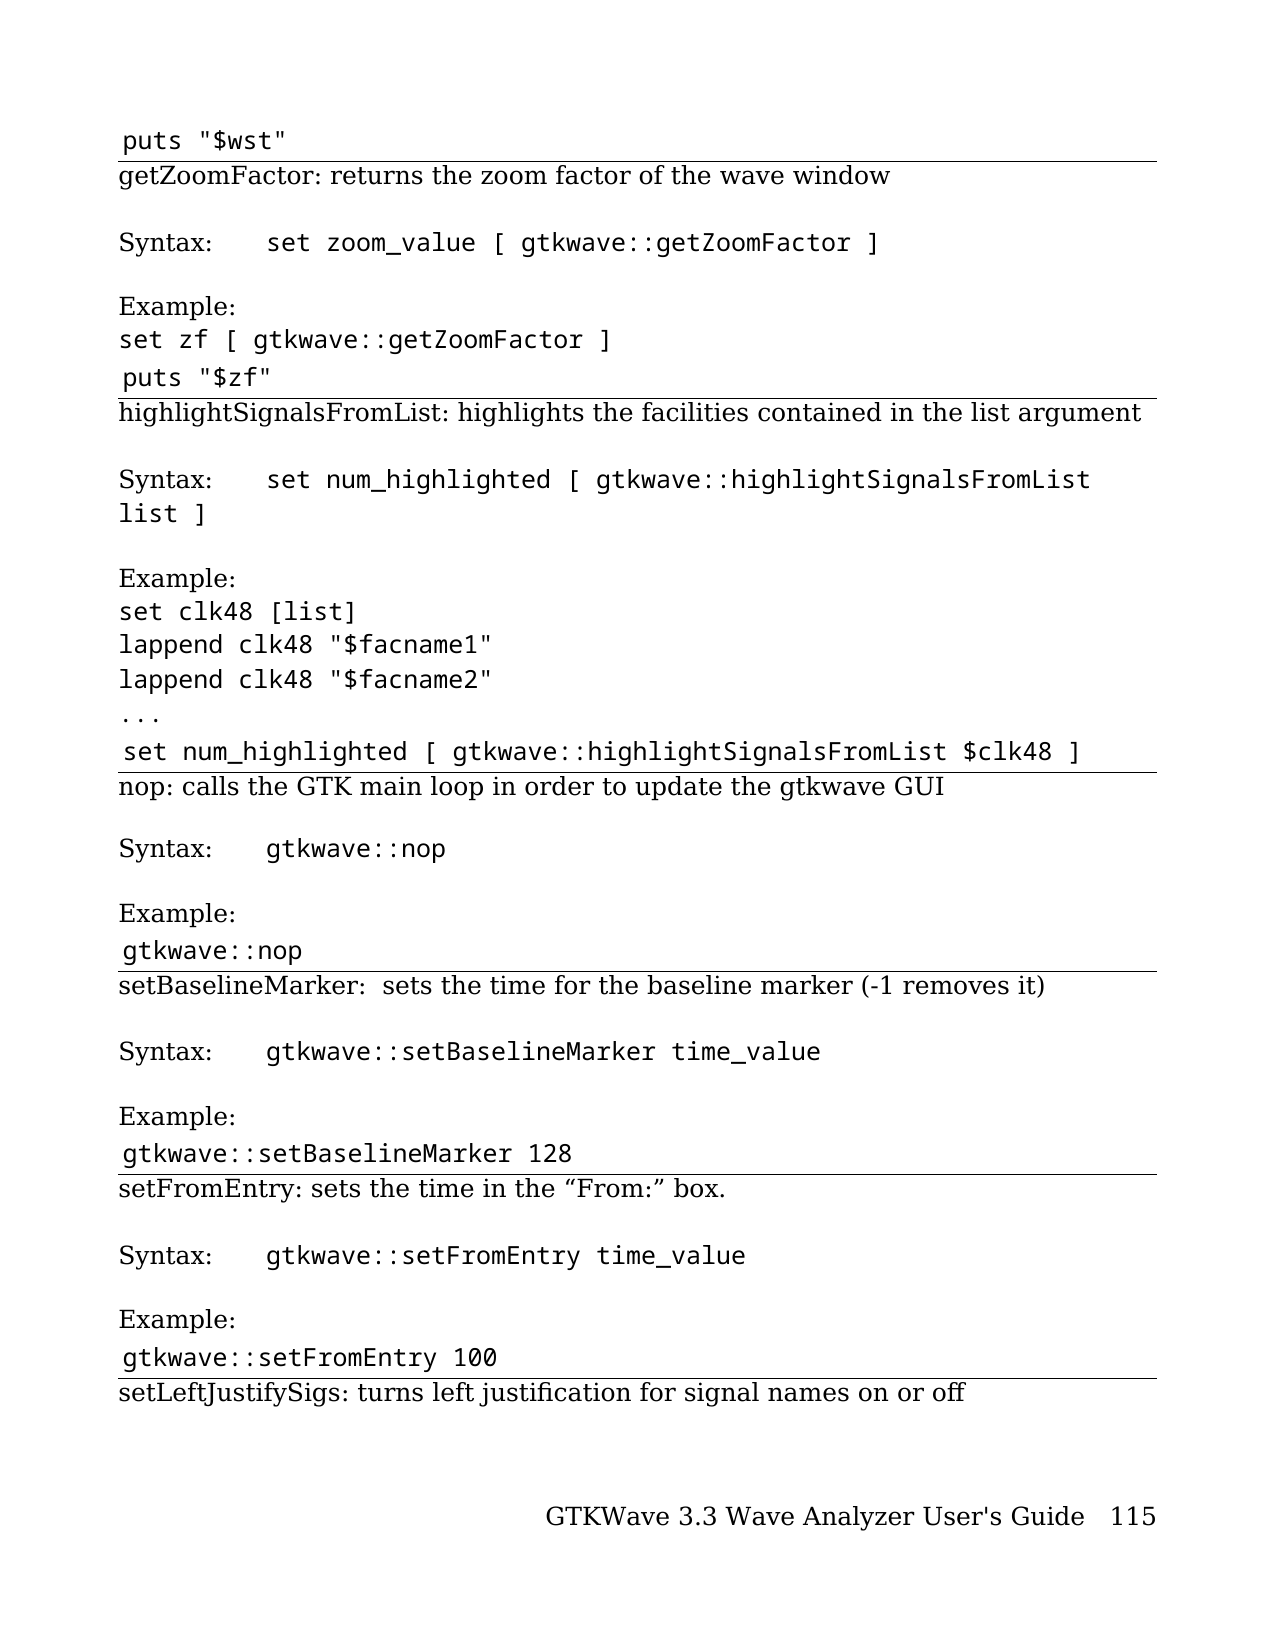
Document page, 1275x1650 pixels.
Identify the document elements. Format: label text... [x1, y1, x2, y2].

text lappend clk48 "$facname2" [118, 661, 1157, 695]
text Example: [118, 1102, 1157, 1131]
text Syntax: gtkwave::setFromEntry time_value [118, 1237, 1157, 1272]
text nop: calls the GTK main loop in order to update the gtkwave GUI [118, 773, 1157, 801]
text set clk48 [list] [118, 593, 1157, 627]
text Syntax: set num_highlighted [ gtkwave::highlightSignalsFromList list ] [118, 462, 1157, 530]
text setBaselineMarker: sets the time for the baseline marker (-1 removes it) [118, 972, 1157, 1000]
text lappend clk48 "$facname1" [118, 627, 1157, 661]
text Syntax: gtkwave::nop [118, 831, 1157, 865]
text set zf [ gtkwave::getZoomFactor ] [118, 322, 1157, 356]
text highlightSignalsFromList: highlights the facilities contained in the list argument [118, 399, 1157, 428]
text setFromEntry: sets the time in the “From:” box. [118, 1175, 1157, 1203]
text getZoomFactor: returns the zoom factor of the wave window [118, 162, 1157, 190]
text set num_highlighted [ gtkwave::highlightSignalsFromList $clk48 ] [118, 729, 1157, 772]
text puts "$wst" [118, 118, 1157, 161]
text ... [118, 695, 1157, 729]
text Syntax: gtkwave::setBaselineMarker time_value [118, 1034, 1157, 1068]
text gtkwave::setFromEntry 100 [118, 1335, 1157, 1378]
text Example: [118, 292, 1157, 322]
text Example: [118, 899, 1157, 928]
text setLeftJustifySigs: turns left justification for signal names on or off [118, 1379, 1157, 1407]
text puts "$zf" [118, 356, 1157, 398]
text Syntax: set zoom_value [ gtkwave::getZoomFactor ] [118, 224, 1157, 258]
text gtkwave::setBaselineMarker 128 [118, 1131, 1157, 1174]
text Example: [118, 564, 1157, 593]
text Example: [118, 1306, 1157, 1335]
text gtkwave::nop [118, 928, 1157, 971]
